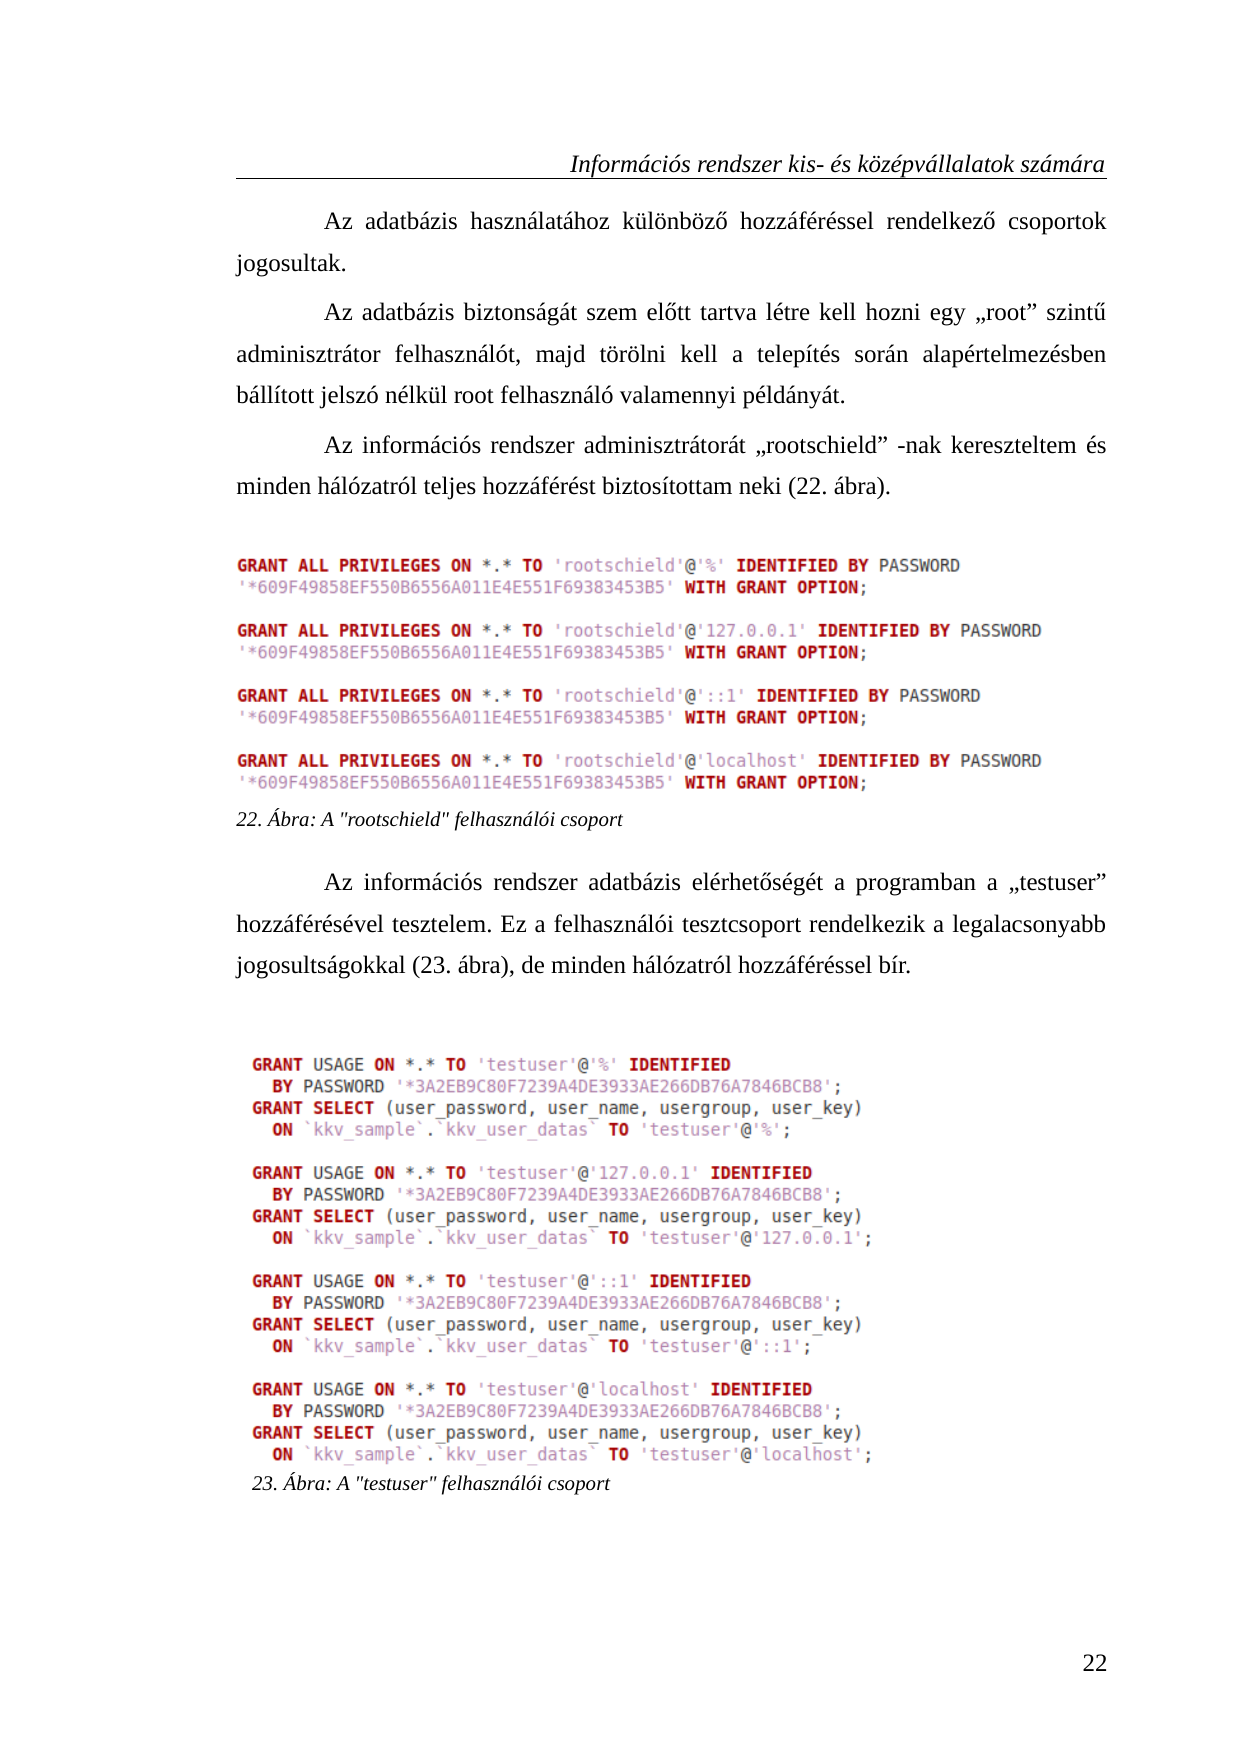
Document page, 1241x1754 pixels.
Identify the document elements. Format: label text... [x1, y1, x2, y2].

picture [251, 1039, 1123, 1472]
picture [236, 536, 1108, 804]
text [236, 522, 1107, 536]
text Az információs rendszer adatbázis elérhetőségét a programban a „testuser” hozzáférésével tesztelem. Ez a felhasználói tesztcsoport rendelkezik a legalacsonyabb jogosultságokkal (23. ábra), de minden hálózatról hozzáféréssel bír. [236, 831, 1107, 979]
text Az adatbázis biztonságát szem előtt tartva létre kell hozni egy „root” szintű adminisztrátor felhasználót, majd törölni kell a telepítés során alapértelmezésben bállított jelszó nélkül root felhasználó valamennyi példányát. [236, 298, 1107, 409]
text 23. Ábra: A "testuser" felhasználói csoport [252, 1472, 1123, 1494]
text Az információs rendszer adminisztrátorát „rootschield” -nak kereszteltem és minden hálózatról teljes hozzáférést biztosítottam neki (22. ábra). [236, 431, 1107, 500]
text Az adatbázis használatához különböző hozzáféréssel rendelkező csoportok jogosultak. [236, 207, 1107, 277]
text [252, 1027, 1123, 1039]
text 22. Ábra: A "rootschield" felhasználói csoport [236, 804, 1107, 831]
